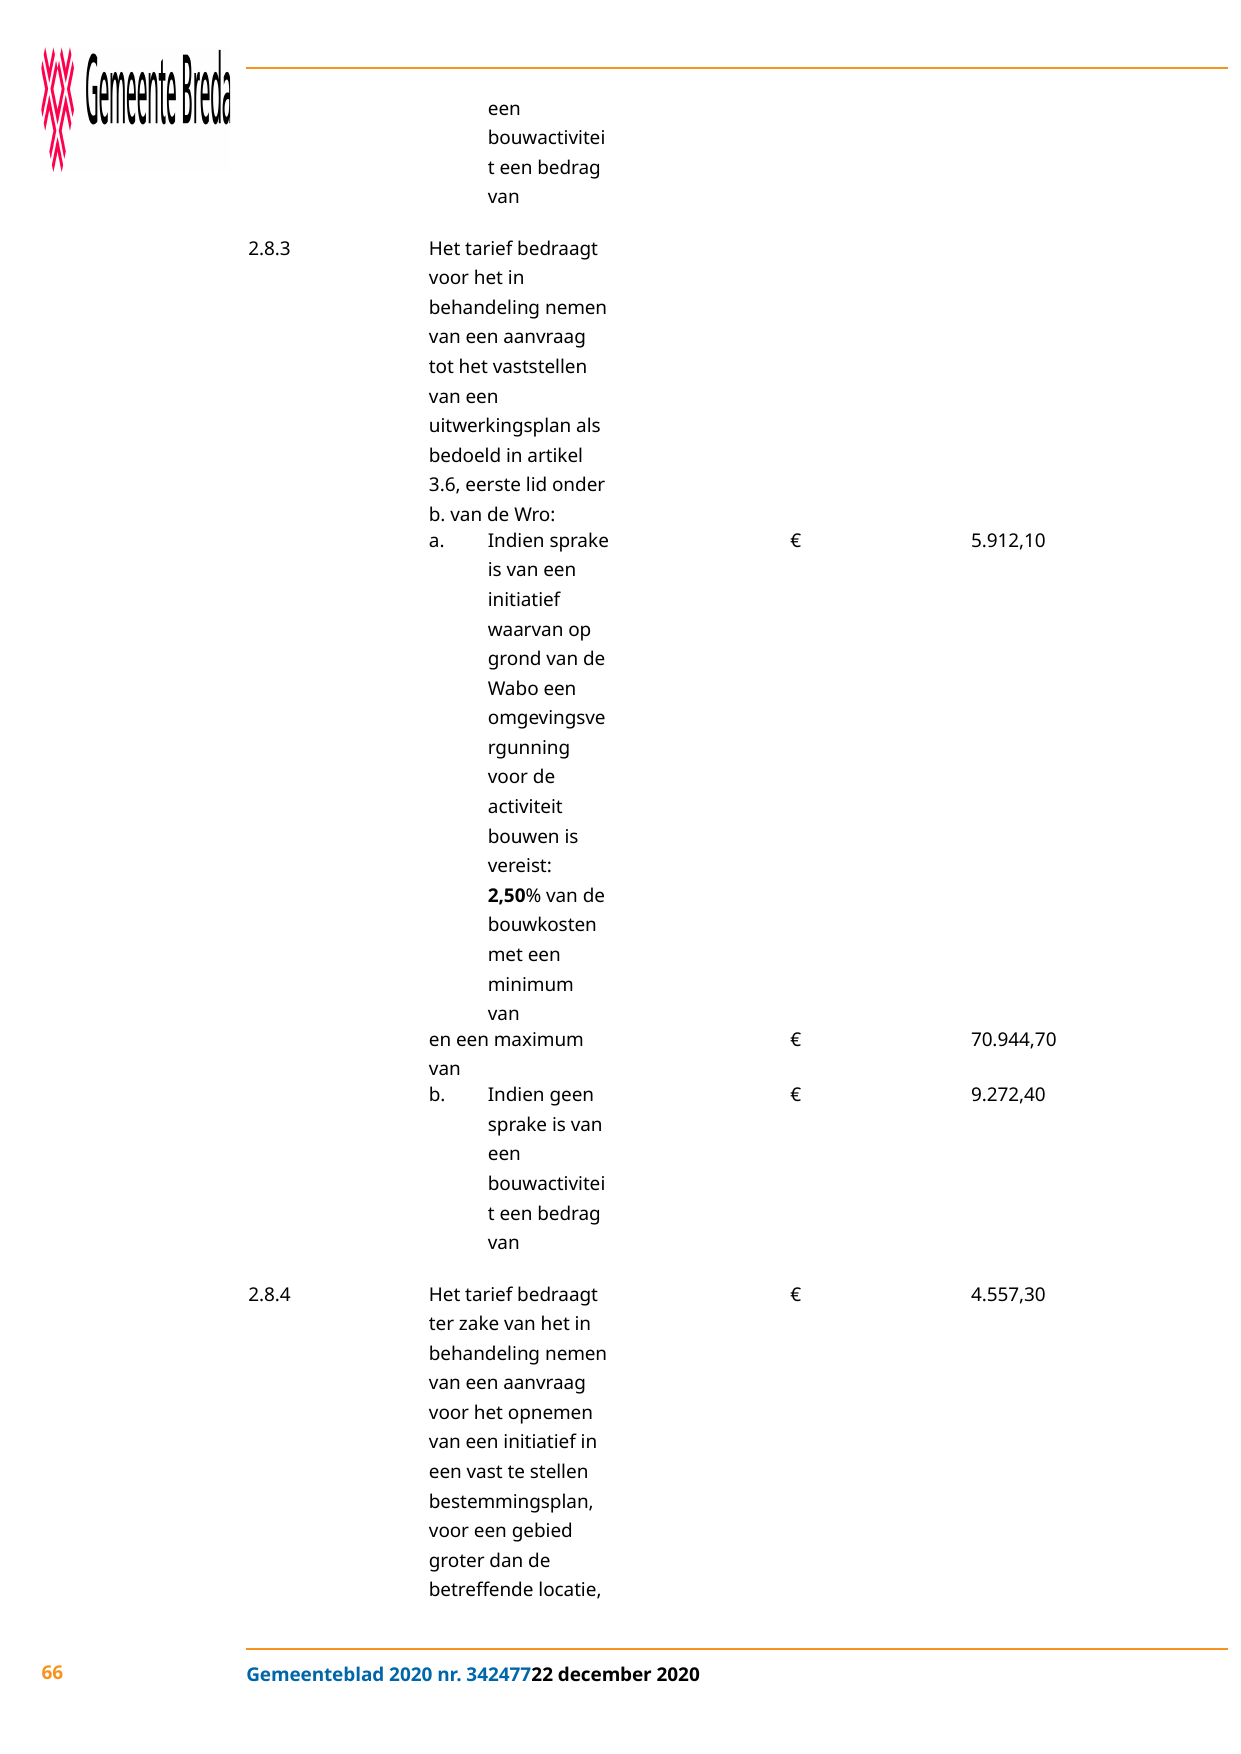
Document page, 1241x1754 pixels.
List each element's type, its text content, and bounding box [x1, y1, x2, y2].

table_cell [429, 1255, 609, 1281]
table_cell [609, 209, 790, 235]
table_cell 4.557,30 [971, 1281, 1152, 1602]
table_cell 2.8.4 [248, 1281, 429, 1602]
table_cell [609, 1255, 790, 1281]
table_cell [790, 95, 971, 209]
table_cell [971, 95, 1152, 209]
table_cell € [790, 1081, 971, 1255]
table_cell [609, 1026, 790, 1081]
table_cell [609, 95, 790, 209]
table_cell [248, 1081, 429, 1255]
table_cell [971, 209, 1152, 235]
table_cell 70.944,70 [971, 1026, 1152, 1081]
table_cell [971, 1255, 1152, 1281]
table_cell [248, 1255, 429, 1281]
table_cell 2.8.3 [248, 235, 429, 527]
table_cell Indien sprake is van een initiatief waarvan op grond van de Wabo een omgevingsvergunning voor de activiteit bouwen is vereist: 2,50% van de bouwkosten met een minimum van [429, 527, 609, 1026]
table_cell [790, 235, 971, 527]
table_cell € [790, 1026, 971, 1081]
table_cell 5.912,10 [971, 527, 1152, 1026]
table_cell [248, 1026, 429, 1081]
table_cell [790, 1255, 971, 1281]
table_cell [609, 1281, 790, 1602]
table_cell en een maximum van [429, 1026, 609, 1081]
table_cell [971, 235, 1152, 527]
table_cell [790, 209, 971, 235]
picture [41, 47, 231, 172]
table_cell [248, 95, 429, 209]
table_cell 9.272,40 [971, 1081, 1152, 1255]
table_cell [248, 527, 429, 1026]
table_cell Het tarief bedraagt voor het in behandeling nemen van een aanvraag tot het vaststellen van een uitwerkingsplan als bedoeld in artikel 3.6, eerste lid onder b. van de Wro: [429, 235, 609, 527]
table_cell [248, 209, 429, 235]
table_cell € [790, 527, 971, 1026]
table_cell [609, 235, 790, 527]
table_cell [609, 1081, 790, 1255]
table_cell [429, 209, 609, 235]
table_cell een bouwactiviteit een bedrag van [429, 95, 609, 209]
table_cell Indien geen sprake is van een bouwactiviteit een bedrag van [429, 1081, 609, 1255]
table_cell [609, 527, 790, 1026]
table_cell € [790, 1281, 971, 1602]
table_cell Het tarief bedraagt ter zake van het in behandeling nemen van een aanvraag voor het opnemen van een initiatief in een vast te stellen bestemmingsplan, voor een gebied groter dan de betreffende locatie, [429, 1281, 609, 1602]
